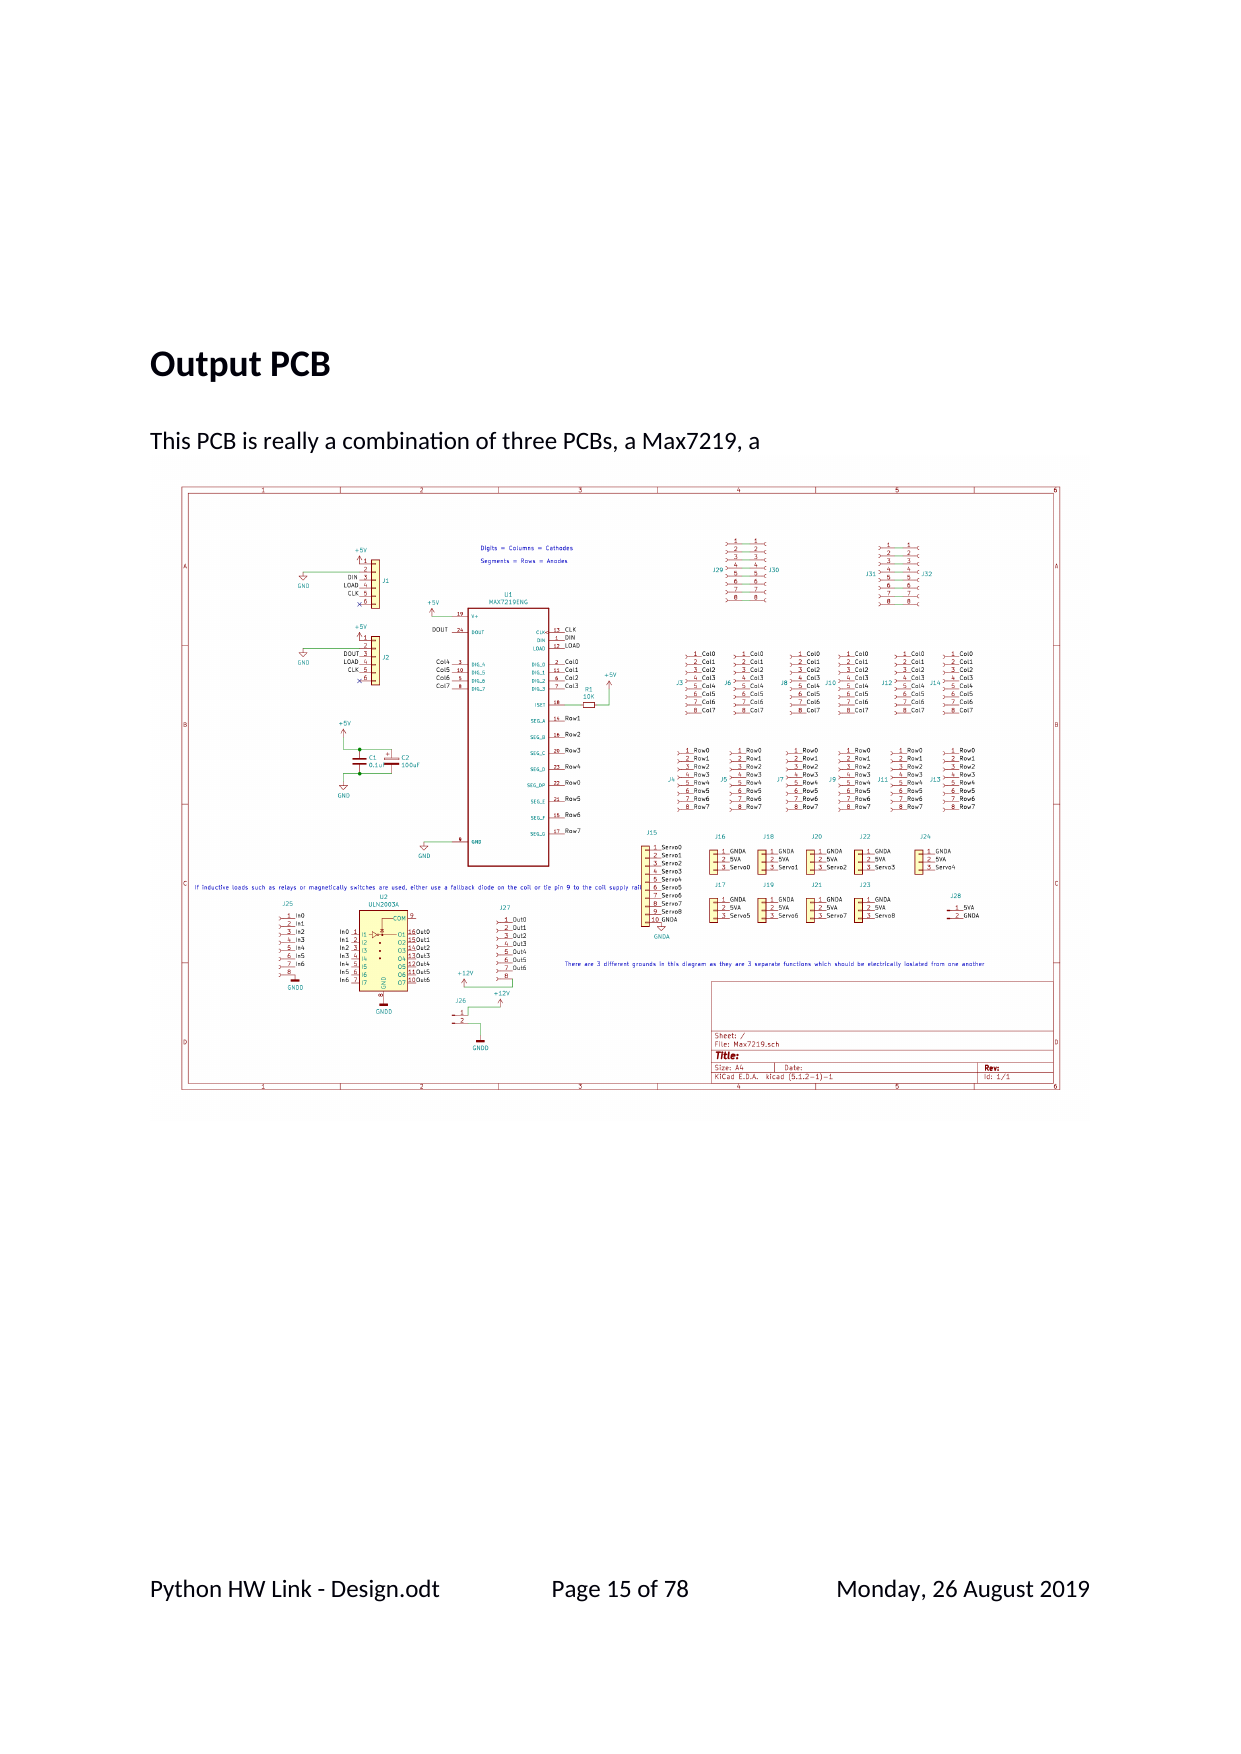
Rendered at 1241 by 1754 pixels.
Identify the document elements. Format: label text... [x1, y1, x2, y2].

text This PCB is really a combination of three PCBs, a Max7219, a [150, 425, 1090, 455]
subtitle Output PCB [150, 340, 1090, 386]
picture [150, 455, 1091, 1121]
